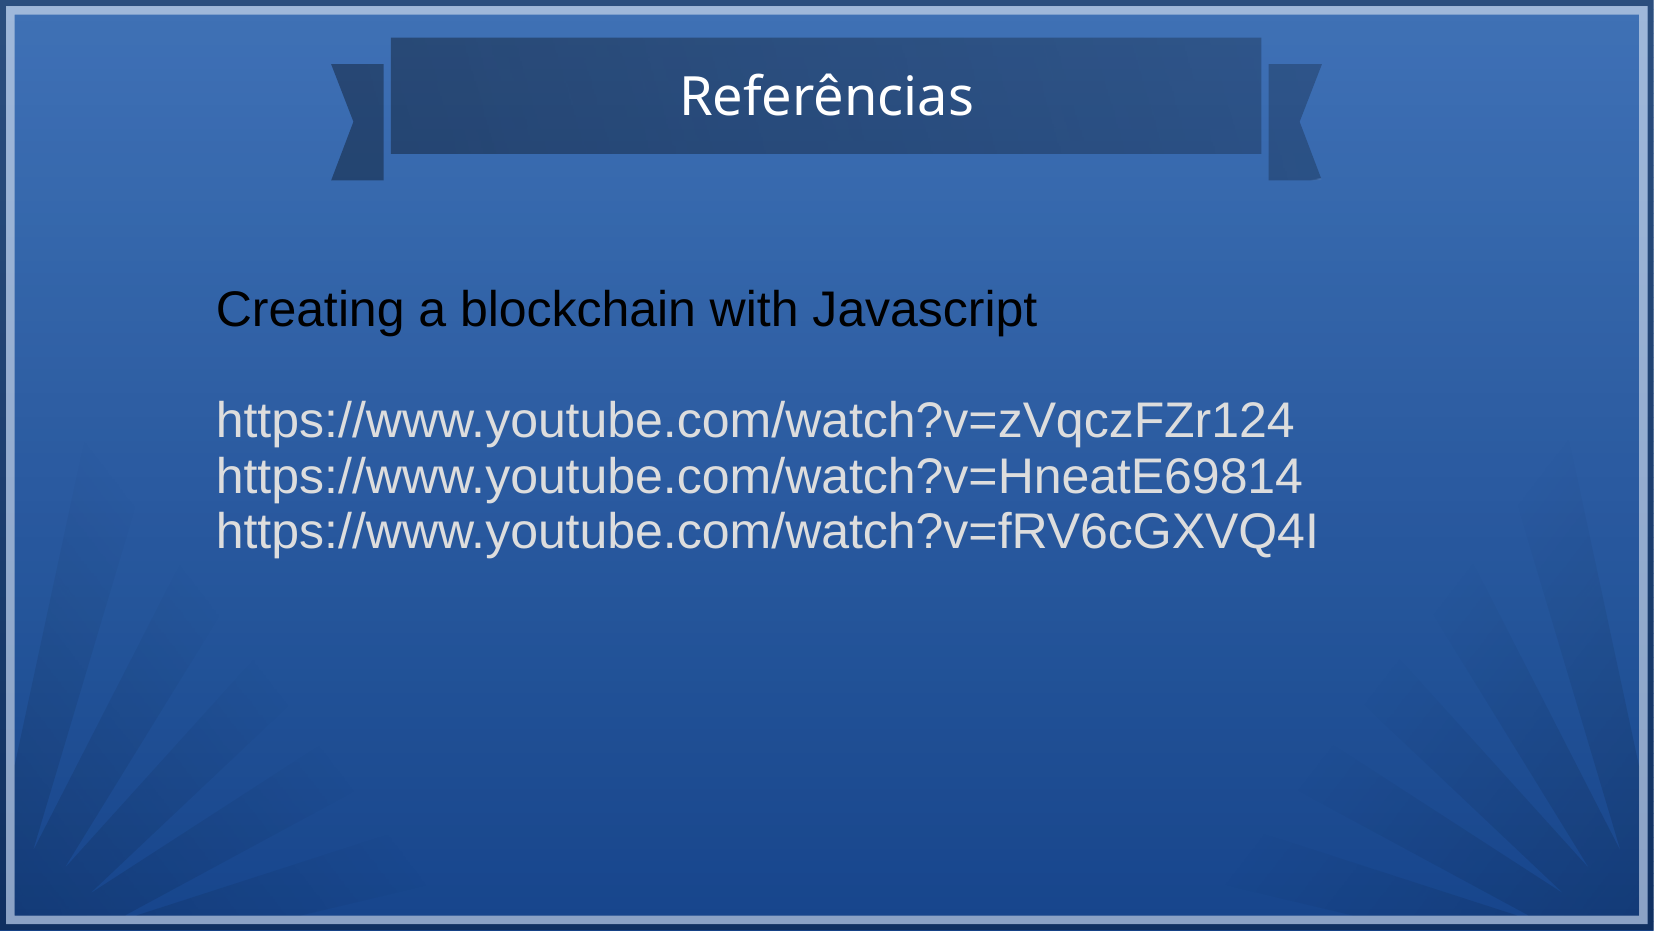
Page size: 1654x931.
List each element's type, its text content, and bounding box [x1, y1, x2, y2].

text_box Creating a blockchain with Javascript https://www.youtube.com/watch?v=zVqczFZr124 https://www.youtube.com/watch?v=HneatE69814 https://www.youtube.com/watch?v=fRV6cGXVQ4I [70, 280, 1335, 623]
title Referências [389, 35, 1264, 154]
